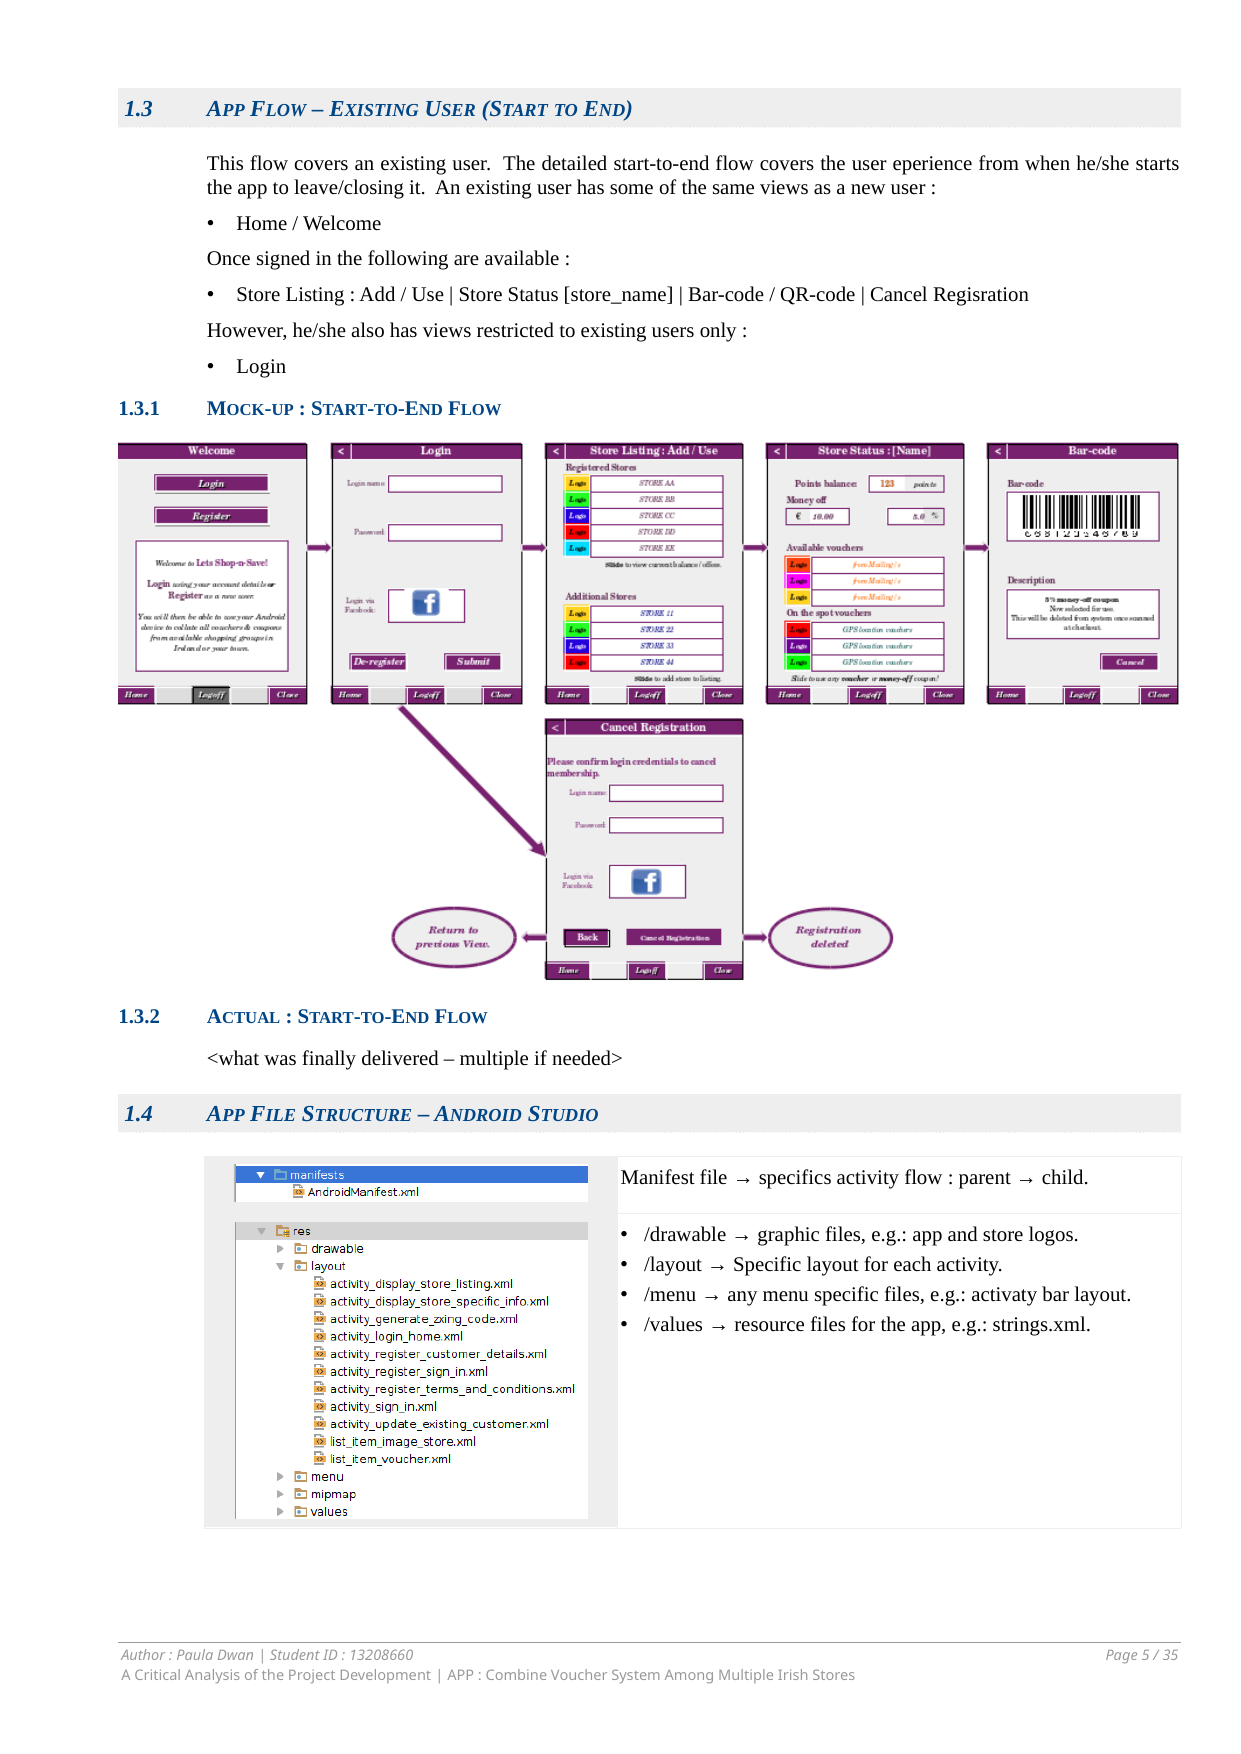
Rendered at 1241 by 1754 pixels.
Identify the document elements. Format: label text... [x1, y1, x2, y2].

list Login [207, 354, 1181, 378]
table_header Manifest file → specifics activity flow : parent → child. [618, 1157, 1181, 1213]
text However, he/she also has views restricted to existing users only : [207, 318, 1181, 342]
list Home / Welcome [207, 211, 1181, 234]
subtitle Mock-up : Start-to-End Flow [118, 396, 1181, 420]
subtitle App Flow – Existing User (Start to End) [118, 88, 1181, 127]
list Store Listing : Add / Use | Store Status [store_name] | Bar-code / QR-code | Cancel Regisration [207, 282, 1181, 306]
subtitle App File Structure – Android Studio [118, 1094, 1181, 1132]
picture [233, 1222, 588, 1519]
picture [118, 437, 1182, 987]
table_header [205, 1157, 617, 1213]
text ­<what was finally delivered – multiple if needed> [207, 1046, 1181, 1070]
text This flow covers an existing user. The detailed start-to-end flow covers the user eperience from when he/she starts the app to leave/closing it. An existing user has some of the same views as a new user : [207, 151, 1181, 199]
subtitle Actual : Start-to-End Flow [118, 1004, 1181, 1028]
table_cell /drawable → graphic files, e.g.: app and store logos. /layout → Specific layout for each activity. /menu → any menu specific files, e.g.: activaty bar layout. /values → resource files for the app, e.g.: strings.xml. [618, 1214, 1181, 1527]
text Once signed in the following are available : [207, 246, 1181, 270]
picture [233, 1164, 588, 1202]
table_cell [205, 1214, 617, 1527]
